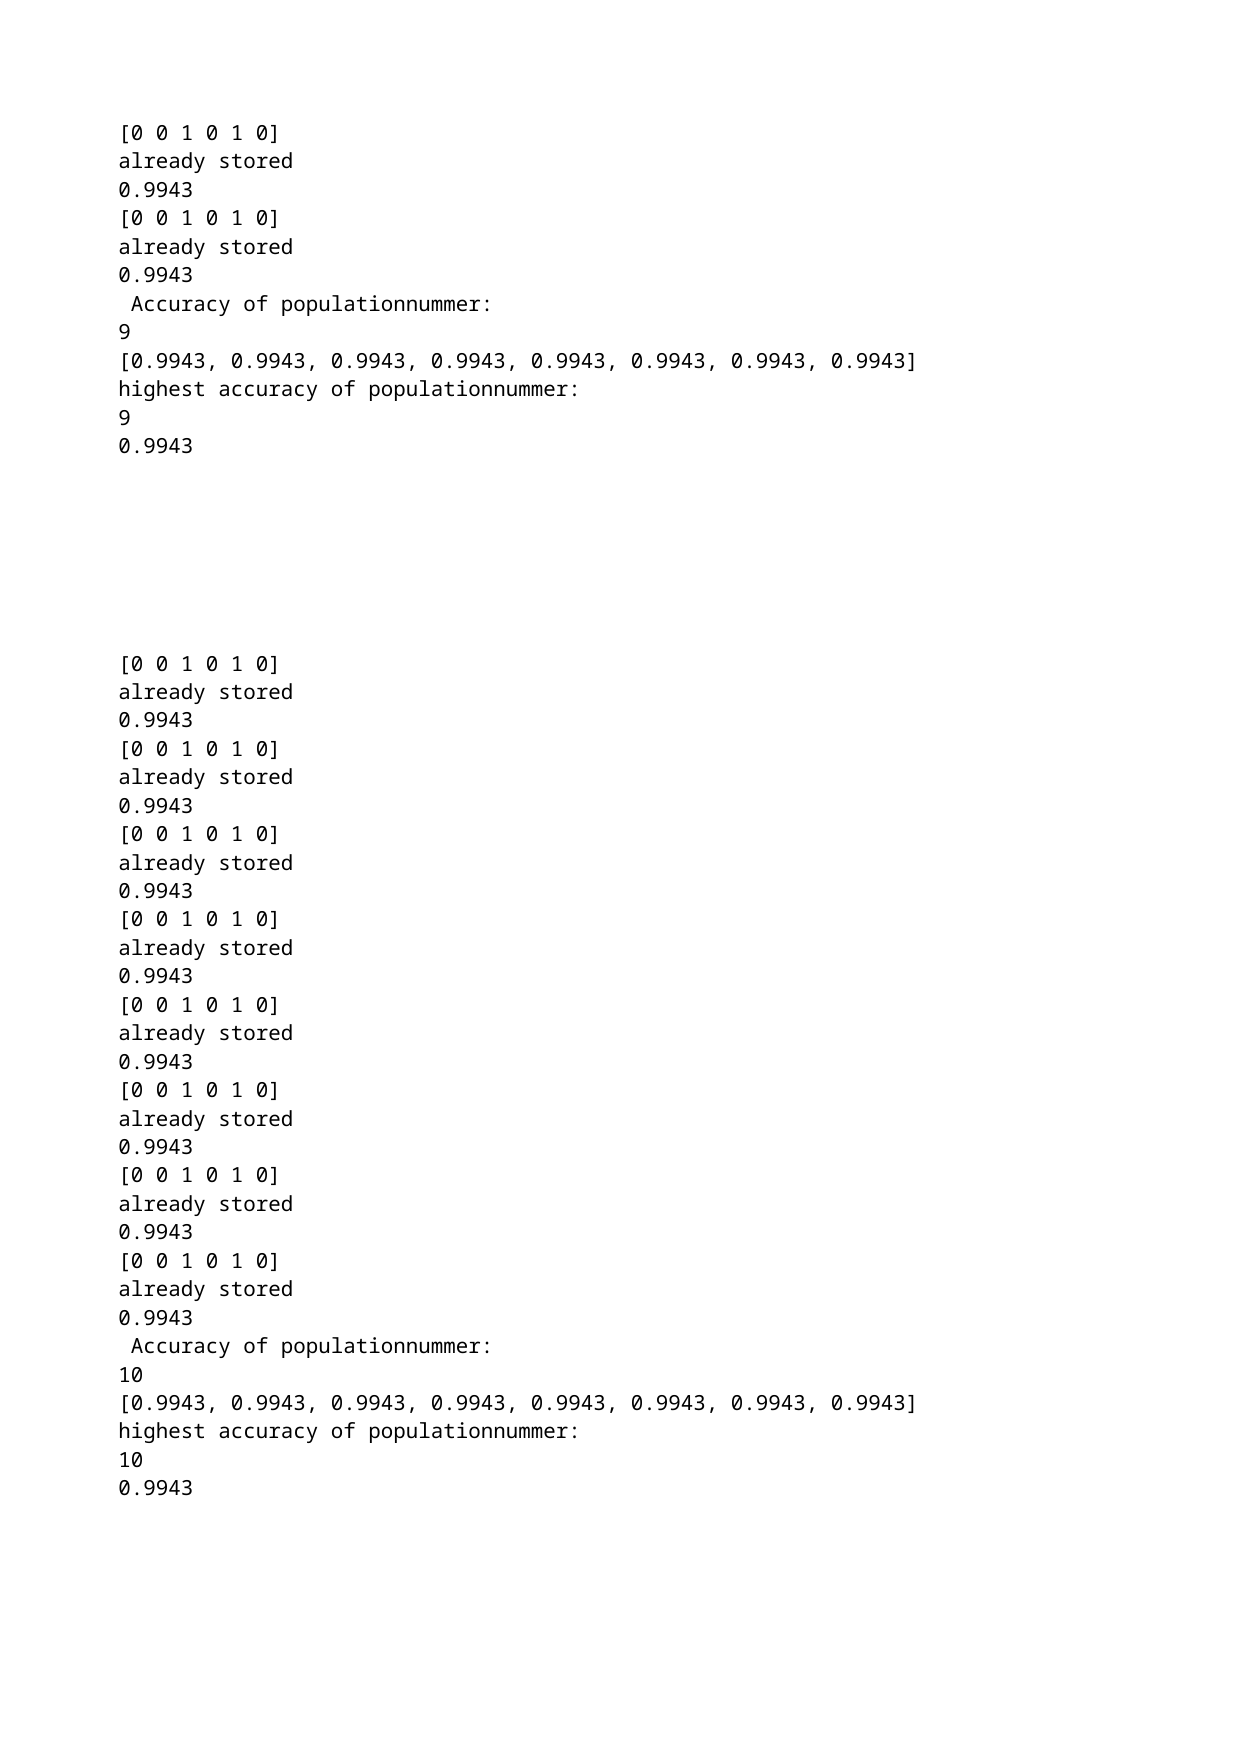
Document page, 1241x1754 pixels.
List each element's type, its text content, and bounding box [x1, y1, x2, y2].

text [0.9943, 0.9943, 0.9943, 0.9943, 0.9943, 0.9943, 0.9943, 0.9943] [118, 1388, 1122, 1417]
text Accuracy of populationnummer: [118, 1331, 1122, 1360]
text already stored [118, 677, 1122, 706]
text 0.9943 [118, 1473, 1122, 1502]
text already stored [118, 762, 1122, 791]
text 0.9943 [118, 706, 1122, 734]
text [0 0 1 0 1 0] [118, 819, 1122, 848]
text 0.9943 [118, 961, 1122, 990]
text [0 0 1 0 1 0] [118, 1075, 1122, 1104]
text [0 0 1 0 1 0] [118, 203, 1122, 232]
text 0.9943 [118, 791, 1122, 819]
text 0.9943 [118, 260, 1122, 289]
text already stored [118, 1018, 1122, 1047]
text 0.9943 [118, 876, 1122, 904]
text already stored [118, 1274, 1122, 1303]
text 10 [118, 1360, 1122, 1388]
text 9 [118, 317, 1122, 346]
text [0 0 1 0 1 0] [118, 1246, 1122, 1274]
text already stored [118, 232, 1122, 260]
text 0.9943 [118, 1047, 1122, 1075]
text [0 0 1 0 1 0] [118, 649, 1122, 677]
text [0 0 1 0 1 0] [118, 990, 1122, 1018]
text 0.9943 [118, 1303, 1122, 1331]
text [0 0 1 0 1 0] [118, 118, 1122, 147]
text already stored [118, 1104, 1122, 1132]
text highest accuracy of populationnummer: [118, 1417, 1122, 1445]
text [0 0 1 0 1 0] [118, 1161, 1122, 1189]
text highest accuracy of populationnummer: [118, 374, 1122, 403]
text 0.9943 [118, 175, 1122, 203]
text 0.9943 [118, 1132, 1122, 1161]
text already stored [118, 848, 1122, 876]
text Accuracy of populationnummer: [118, 289, 1122, 317]
text already stored [118, 147, 1122, 175]
text [0 0 1 0 1 0] [118, 734, 1122, 762]
text 0.9943 [118, 1217, 1122, 1246]
text 10 [118, 1445, 1122, 1473]
text 9 [118, 403, 1122, 431]
text already stored [118, 933, 1122, 961]
text 0.9943 [118, 431, 1122, 459]
text [0.9943, 0.9943, 0.9943, 0.9943, 0.9943, 0.9943, 0.9943, 0.9943] [118, 346, 1122, 374]
text already stored [118, 1189, 1122, 1217]
text [0 0 1 0 1 0] [118, 904, 1122, 933]
